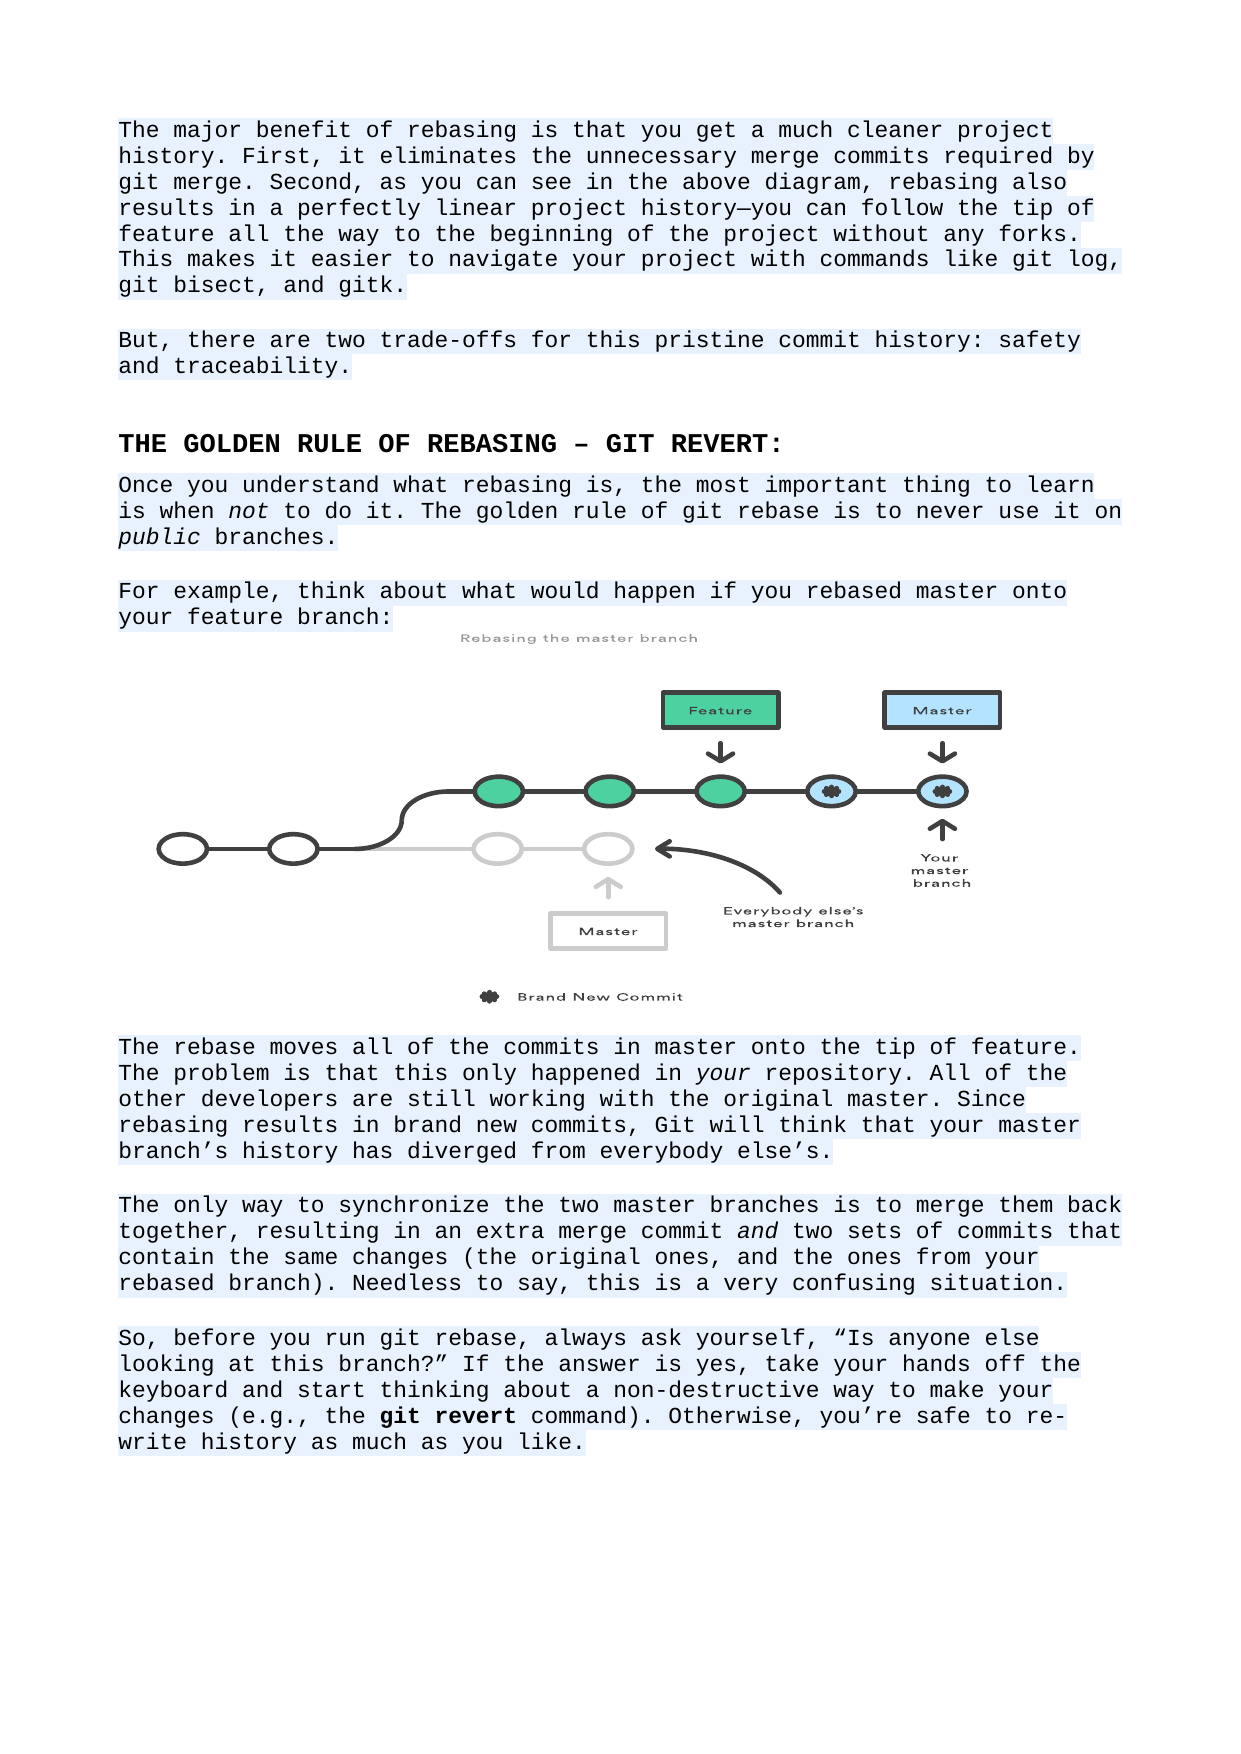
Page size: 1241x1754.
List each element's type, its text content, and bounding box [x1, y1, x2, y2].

text The only way to synchronize the two master branches is to merge them back together, resulting in an extra merge commit and two sets of commits that contain the same changes (the original ones, and the ones from your rebased branch). Needless to say, this is a very confusing situation. [118, 1194, 1122, 1298]
subtitle THE GOLDEN RULE OF REBASING – GIT REVERT: [118, 430, 1122, 461]
text So, before you run git rebase, always ask yourself, “Is anyone else looking at this branch?” If the answer is yes, take your hands off the keyboard and start thinking about a non-destructive way to make your changes (e.g., the git revert command). Otherwise, you’re safe to re-write history as much as you like. [118, 1326, 1122, 1456]
text But, there are two trade-offs for this pristine commit history: safety and traceability. [118, 328, 1122, 380]
text The rebase moves all of the commits in master onto the tip of feature. The problem is that this only happened in your repository. All of the other developers are still working with the original master. Since rebasing results in brand new commits, Git will think that your master branch’s history has diverged from everybody else’s. [118, 1035, 1122, 1165]
text The major benefit of rebasing is that you get a much cleaner project history. First, it eliminates the unnecessary merge commits required by git merge. Second, as you can see in the above diagram, rebasing also results in a perfectly linear project history—you can follow the tip of feature all the way to the beginning of the project without any forks. This makes it easier to navigate your project with commands like git log, git bisect, and gitk. [118, 118, 1122, 300]
text For example, think about what would happen if you rebased master onto your feature branch: [118, 580, 1122, 632]
text Once you understand what rebasing is, the most important thing to learn is when not to do it. The golden rule of git rebase is to never use it on public branches. [118, 473, 1122, 551]
